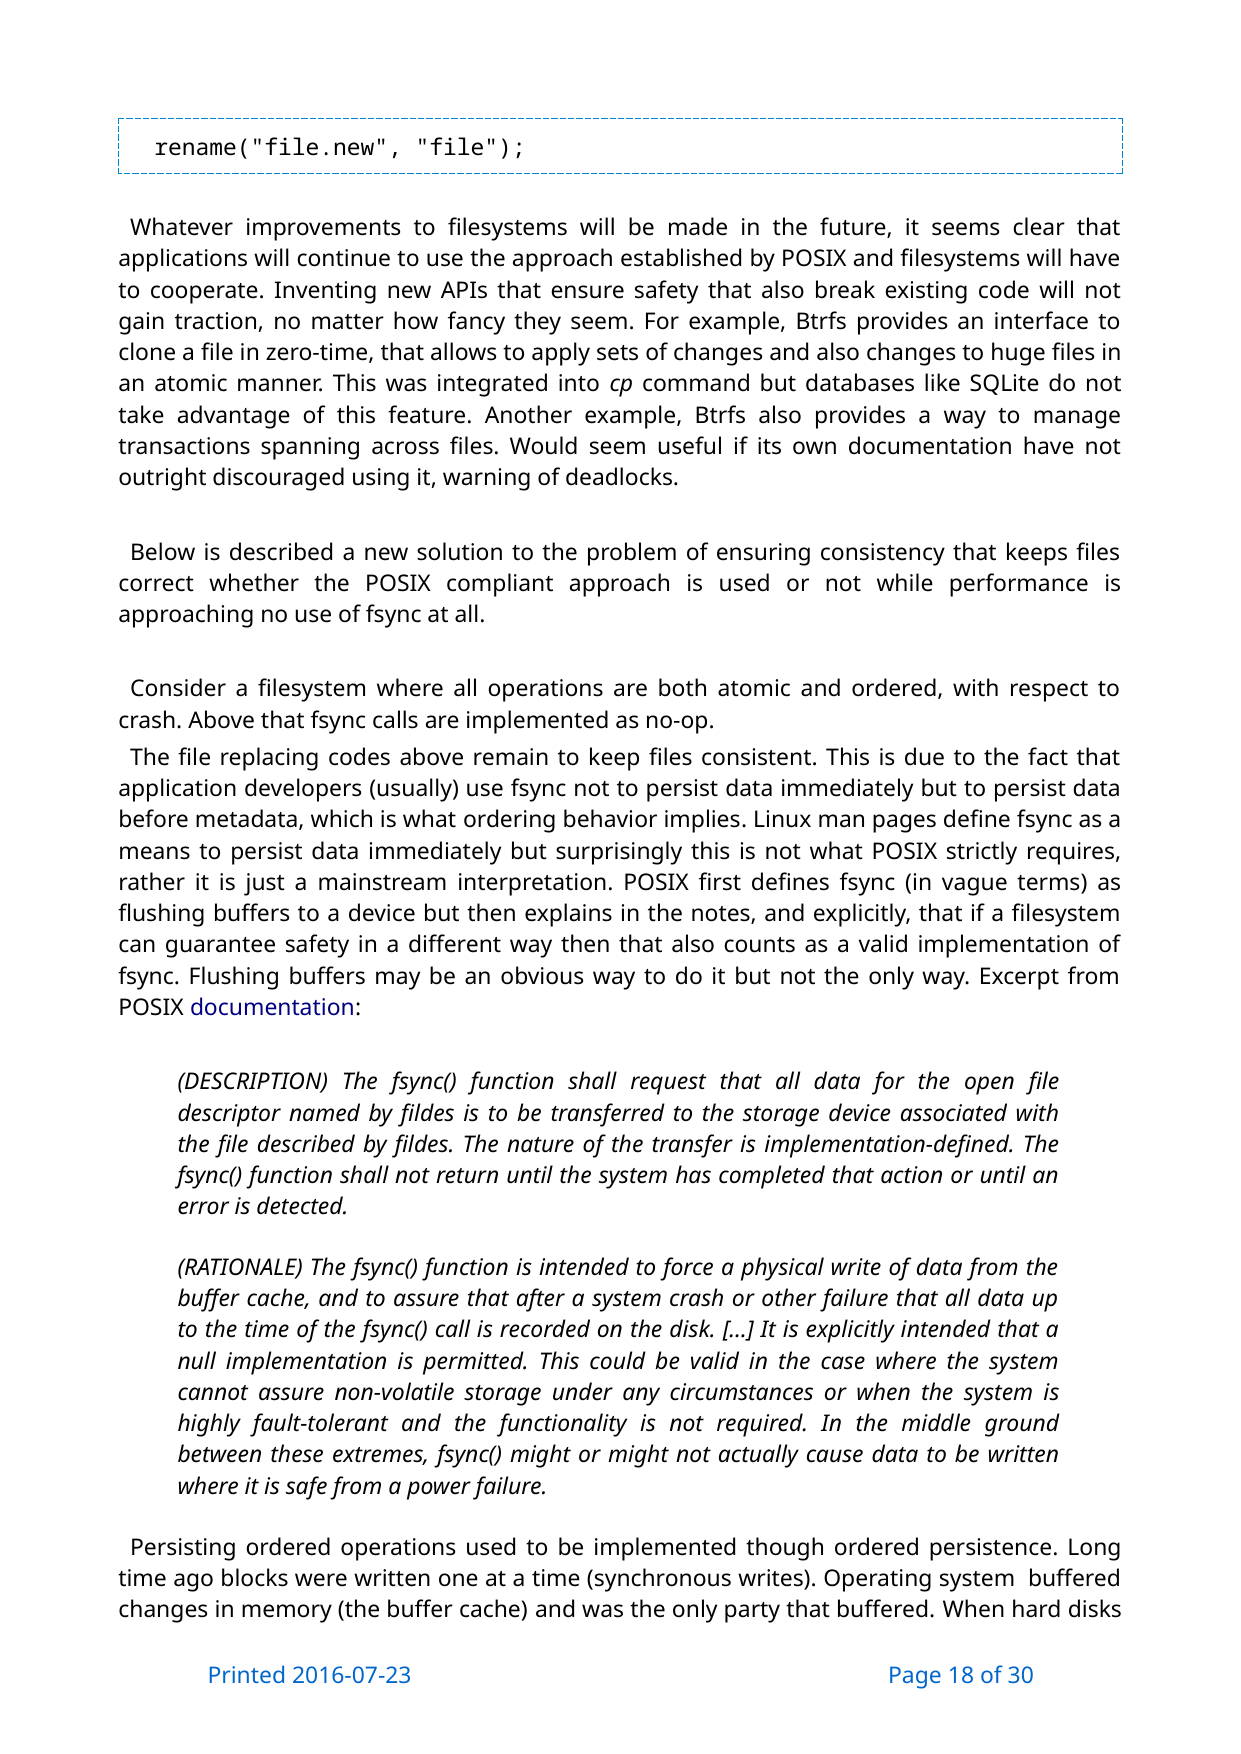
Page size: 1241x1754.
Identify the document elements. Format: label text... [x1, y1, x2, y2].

text (DESCRIPTION) The fsync() function shall request that all data for the open file descriptor named by fildes is to be transferred to the storage device associated with the file described by fildes. The nature of the transfer is implementation-defined. The fsync() function shall not return until the system has completed that action or until an error is detected. [177, 1065, 1063, 1221]
text Persisting ordered operations used to be implemented though ordered persistence. Long time ago blocks were written one at a time (synchronous writes). Operating system buffered changes in memory (the buffer cache) and was the only party that buffered. When hard disks [118, 1530, 1122, 1624]
text Consider a filesystem where all operations are both atomic and ordered, with respect to crash. Above that fsync calls are implemented as no-op. [118, 672, 1122, 735]
text Whatever improvements to filesystems will be made in the future, it seems clear that applications will continue to use the approach established by POSIX and filesystems will have to cooperate. Inventing new APIs that ensure safety that also break existing code will not gain traction, no matter how fancy they seem. For example, Btrfs provides an interface to clone a file in zero-time, that allows to apply sets of changes and also changes to huge files in an atomic manner. This was integrated into cp command but databases like SQLite do not take advantage of this feature. Another example, Btrfs also provides a way to manage transactions spanning across files. Would seem useful if its own documentation have not outright discouraged using it, warning of deadlocks. [118, 211, 1122, 492]
text rename("file.new", "file"); [118, 118, 1122, 174]
text Below is described a new solution to the problem of ensuring consistency that keeps files correct whether the POSIX compliant approach is used or not while performance is approaching no use of fsync at all. [118, 536, 1122, 629]
text The file replacing codes above remain to keep files consistent. This is due to the fact that application developers (usually) use fsync not to persist data immediately but to persist data before metadata, which is what ordering behavior implies. Linux man pages define fsync as a means to persist data immediately but surprisingly this is not what POSIX strictly requires, rather it is just a mainstream interpretation. POSIX first defines fsync (in vague terms) as flushing buffers to a device but then explains in the notes, and explicitly, that if a filesystem can guarantee safety in a different way then that also counts as a valid implementation of fsync. Flushing buffers may be an obvious way to do it but not the only way. Excerpt from POSIX documentation: [118, 741, 1122, 1022]
text (RATIONALE) The fsync() function is intended to force a physical write of data from the buffer cache, and to assure that after a system crash or other failure that all data up to the time of the fsync() call is recorded on the disk. […] It is explicitly intended that a null implementation is permitted. This could be valid in the case where the system cannot assure non-volatile storage under any circumstances or when the system is highly fault-tolerant and the functionality is not required. In the middle ground between these extremes, fsync() might or might not actually cause data to be written where it is safe from a power failure. [177, 1251, 1063, 1501]
